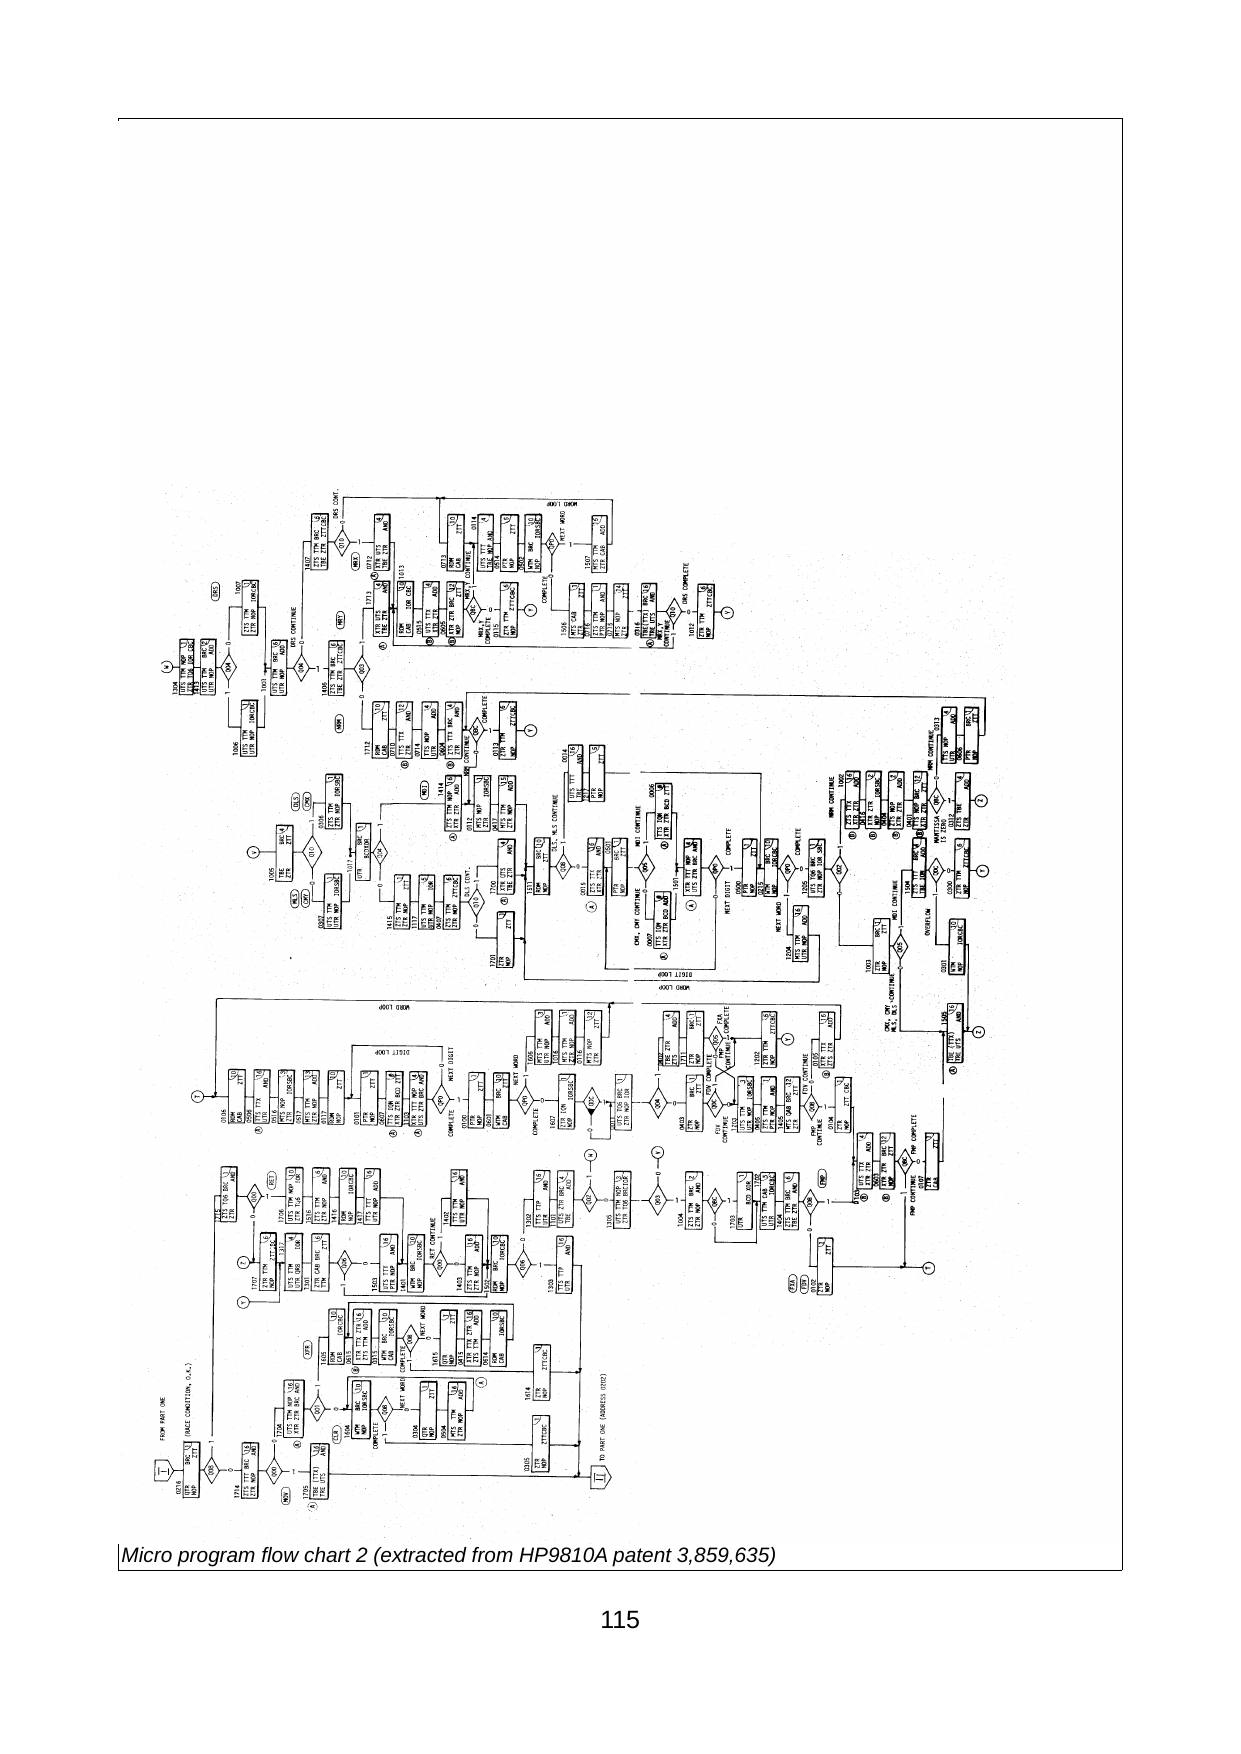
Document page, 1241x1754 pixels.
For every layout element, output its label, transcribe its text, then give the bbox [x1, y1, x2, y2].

text Micro program flow chart 2 (extracted from HP9810A patent 3,859,635) [121, 1544, 1119, 1567]
picture [118, 121, 1122, 1544]
